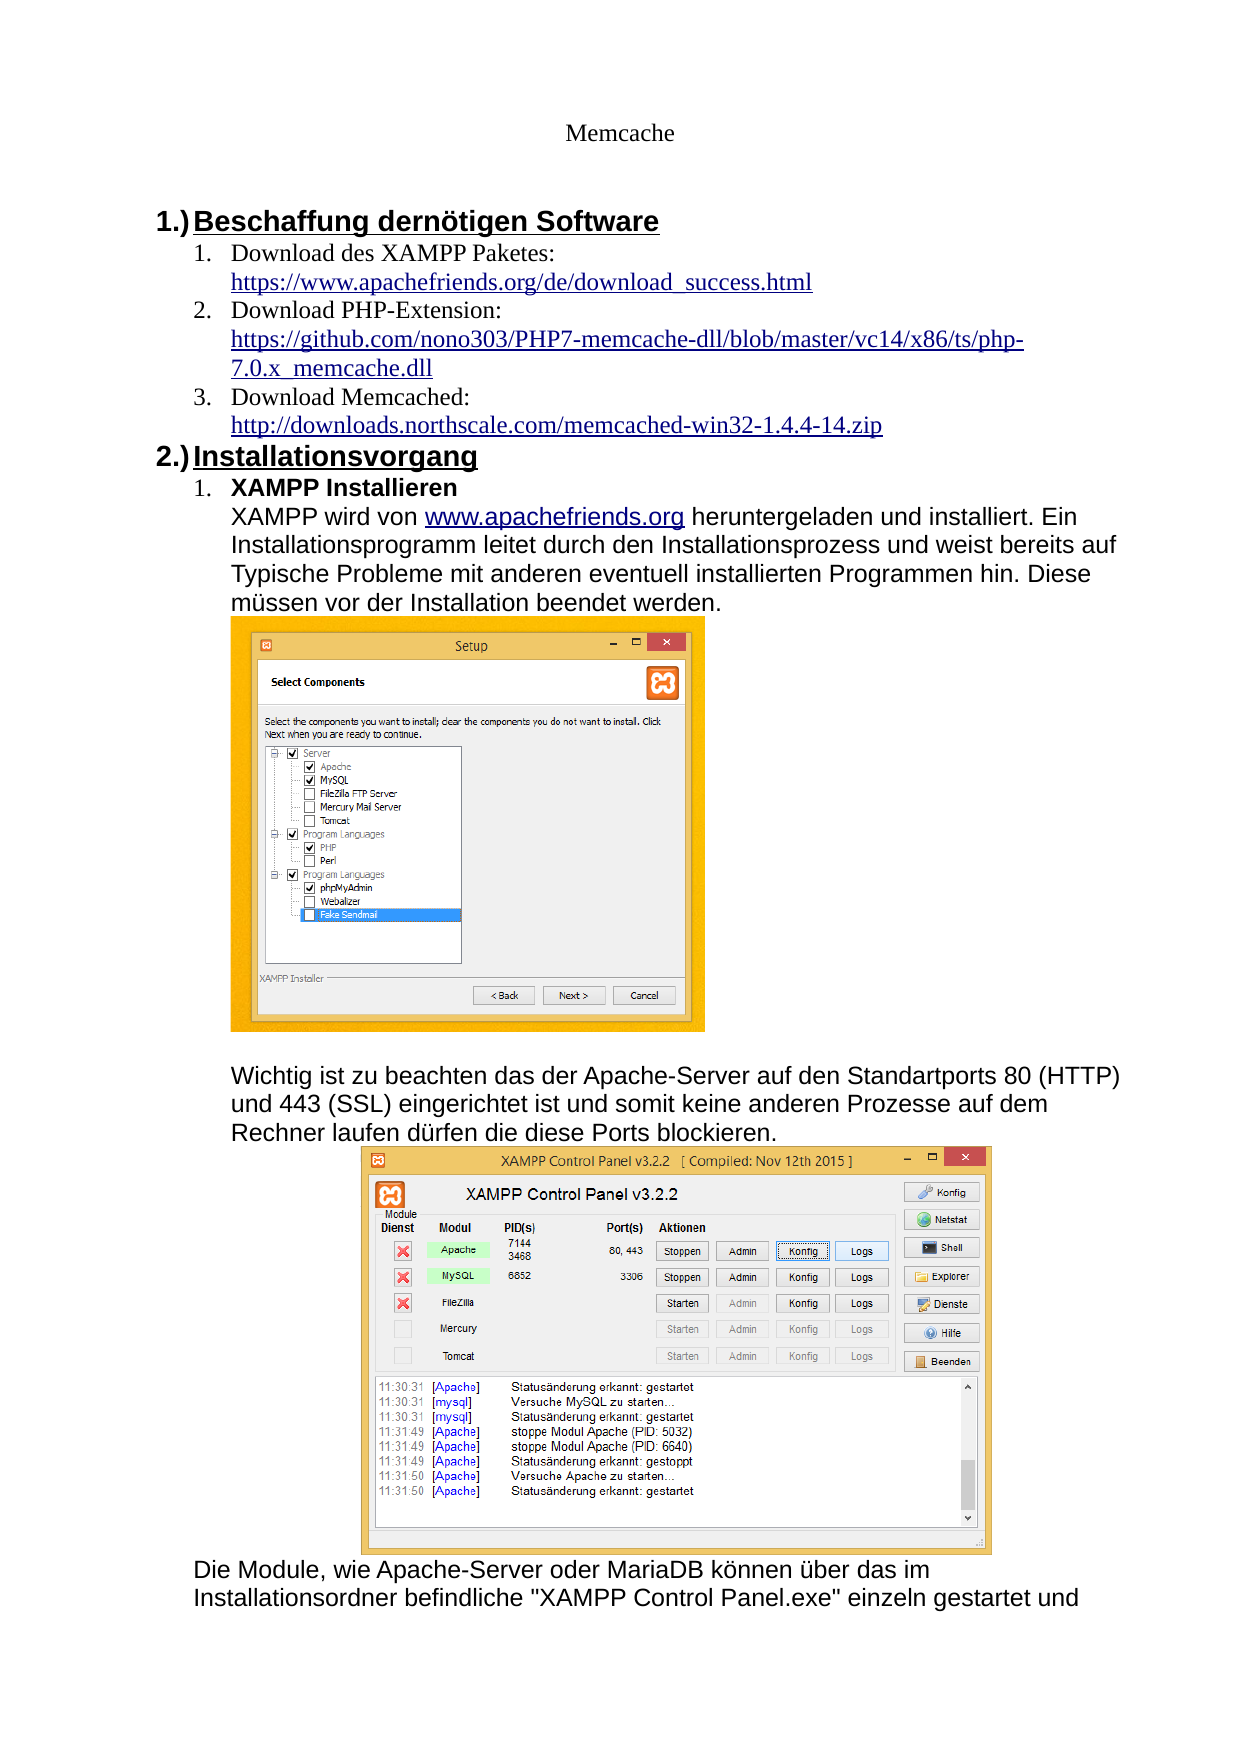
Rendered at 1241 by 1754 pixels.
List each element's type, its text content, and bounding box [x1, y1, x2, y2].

picture [360, 1146, 992, 1555]
list Download Memcached: http://downloads.northscale.com/memcached-win32-1.4.4-14.zip [193, 382, 1122, 439]
list Die Module, wie Apache-Server oder MariaDB können über das im Installationsordner befindliche "XAMPP Control Panel.exe" einzeln gestartet und [156, 1555, 1122, 1612]
text Memcache [118, 118, 1122, 147]
list Beschaffung dernötigen Software [156, 204, 1122, 238]
list Download PHP-Extension: https://github.com/nono303/PHP7-memcache-dll/blob/master/vc14/x86/ts/php-7.0.x_memcache.dll [193, 295, 1122, 382]
picture [230, 616, 705, 1032]
list Installationsvorgang [156, 439, 1122, 473]
list XAMPP Installieren XAMPP wird von www.apachefriends.org heruntergeladen und installiert. Ein Installationsprogramm leitet durch den Installationsprozess und weist bereits auf Typische Probleme mit anderen eventuell installierten Programmen hin. Diese müssen vor der Installation beendet werden. Wichtig ist zu beachten das der Apache-Server auf den Standartports 80 (HTTP) und 443 (SSL) eingerichtet ist und somit keine anderen Prozesse auf dem Rechner laufen dürfen die diese Ports blockieren. [193, 473, 1122, 1147]
list Download des XAMPP Paketes: https://www.apachefriends.org/de/download_success.html [193, 238, 1122, 295]
